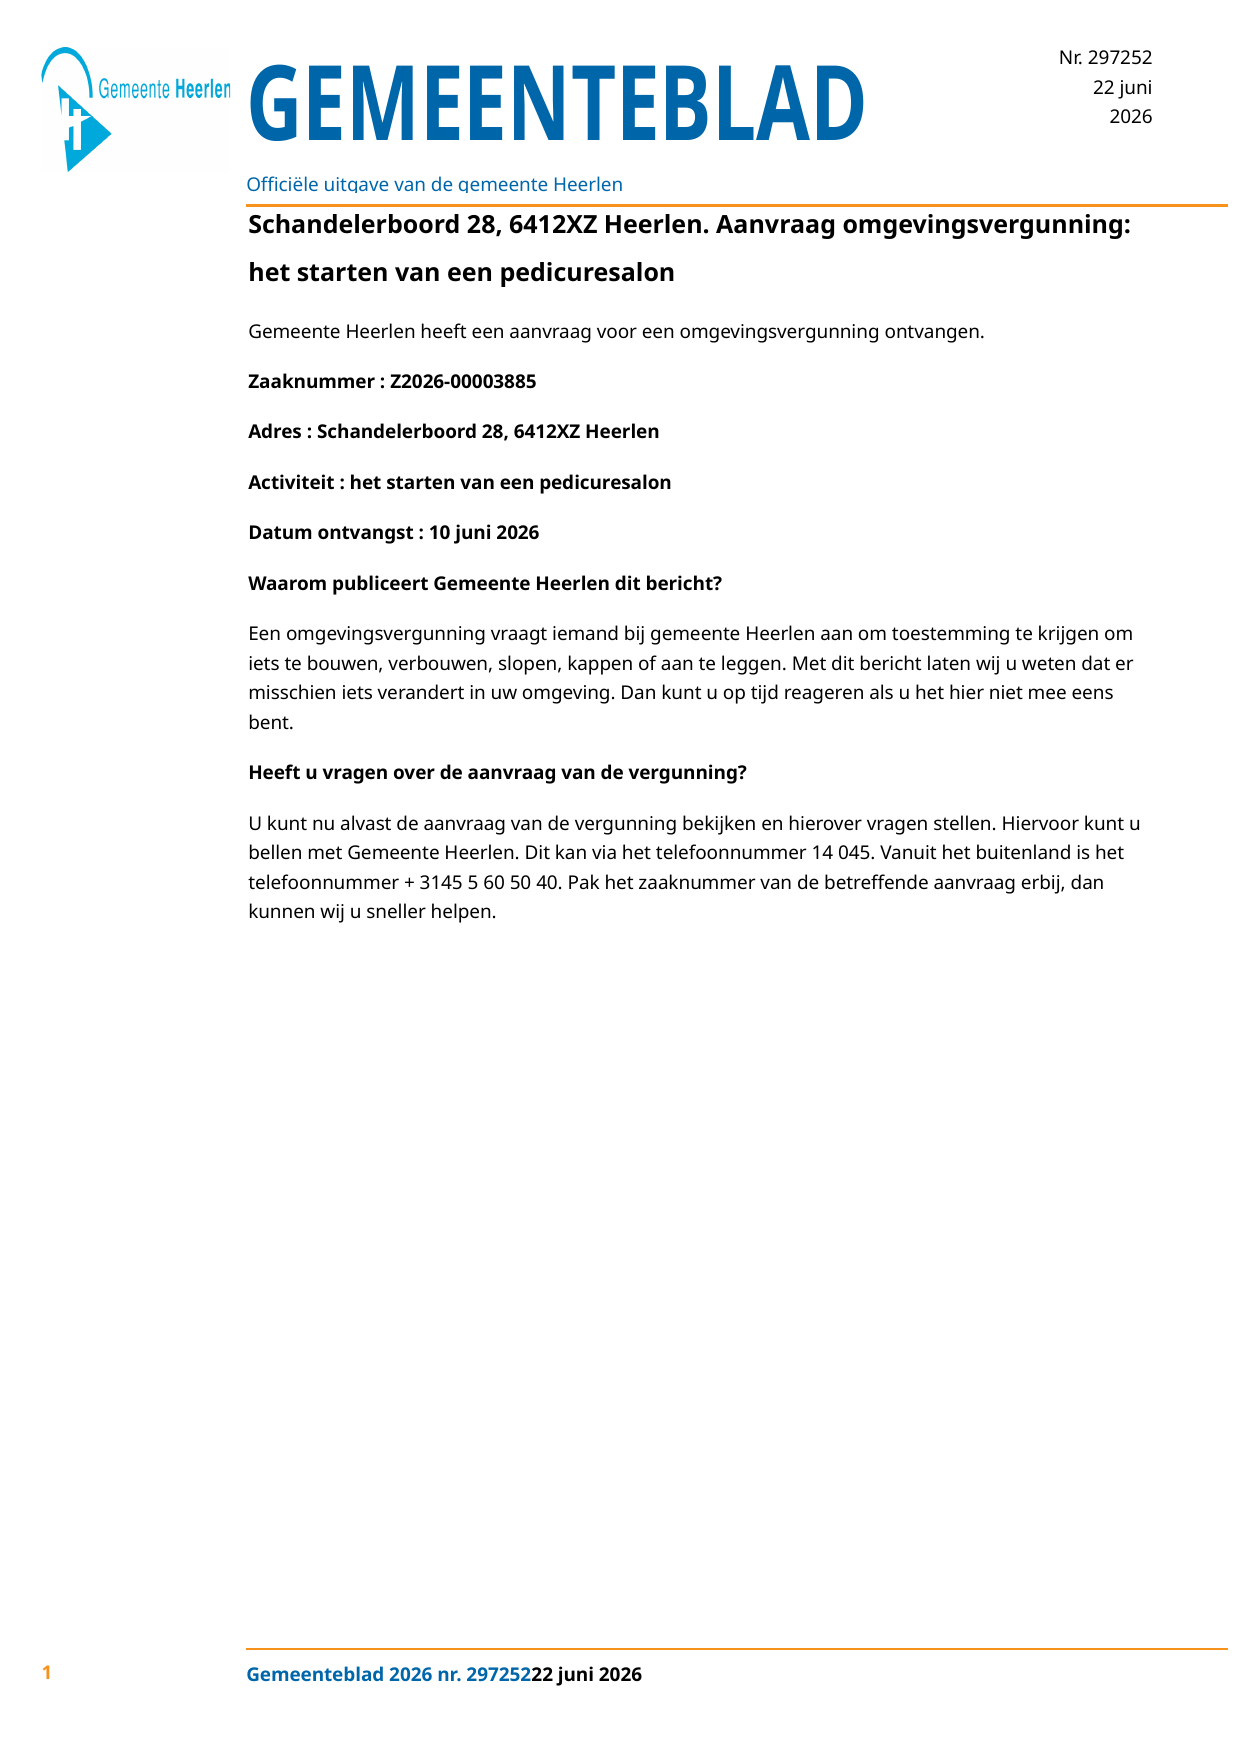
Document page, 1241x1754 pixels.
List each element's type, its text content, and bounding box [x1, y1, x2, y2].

text Gemeente Heerlen heeft een aanvraag voor een omgevingsvergunning ontvangen. [248, 318, 1152, 344]
picture [41, 47, 59, 70]
text U kunt nu alvast de aanvraag van de vergunning bekijken en hierover vragen stellen. Hiervoor kunt u bellen met Gemeente Heerlen. Dit kan via het telefoonnummer 14 045. Vanuit het buitenland is het telefoonnummer + 3145 5 60 50 40. Pak het zaaknummer van de betreffende aanvraag erbij, dan kunnen wij u sneller helpen. [248, 810, 1152, 924]
text Datum ontvangst : 10 juni 2026 [248, 519, 1152, 545]
text Activiteit : het starten van een pedicuresalon [248, 469, 1152, 495]
text Schandelerboord 28, 6412XZ Heerlen. Aanvraag omgevingsvergunning: het starten van een pedicuresalon [248, 207, 1152, 288]
text Waarom publiceert Gemeente Heerlen dit bericht? [248, 570, 1152, 596]
text Heeft u vragen over de aanvraag van de vergunning? [248, 759, 1152, 785]
text Zaaknummer : Z2026-00003885 [248, 368, 1152, 394]
text Adres : Schandelerboord 28, 6412XZ Heerlen [248, 419, 1152, 444]
text Een omgevingsvergunning vraagt iemand bij gemeente Heerlen aan om toestemming te krijgen om iets te bouwen, verbouwen, slopen, kappen of aan te leggen. Met dit bericht laten wij u weten dat er misschien iets verandert in uw omgeving. Dan kunt u op tijd reageren als u het hier niet mee eens bent. [248, 620, 1152, 735]
picture [41, 47, 231, 172]
